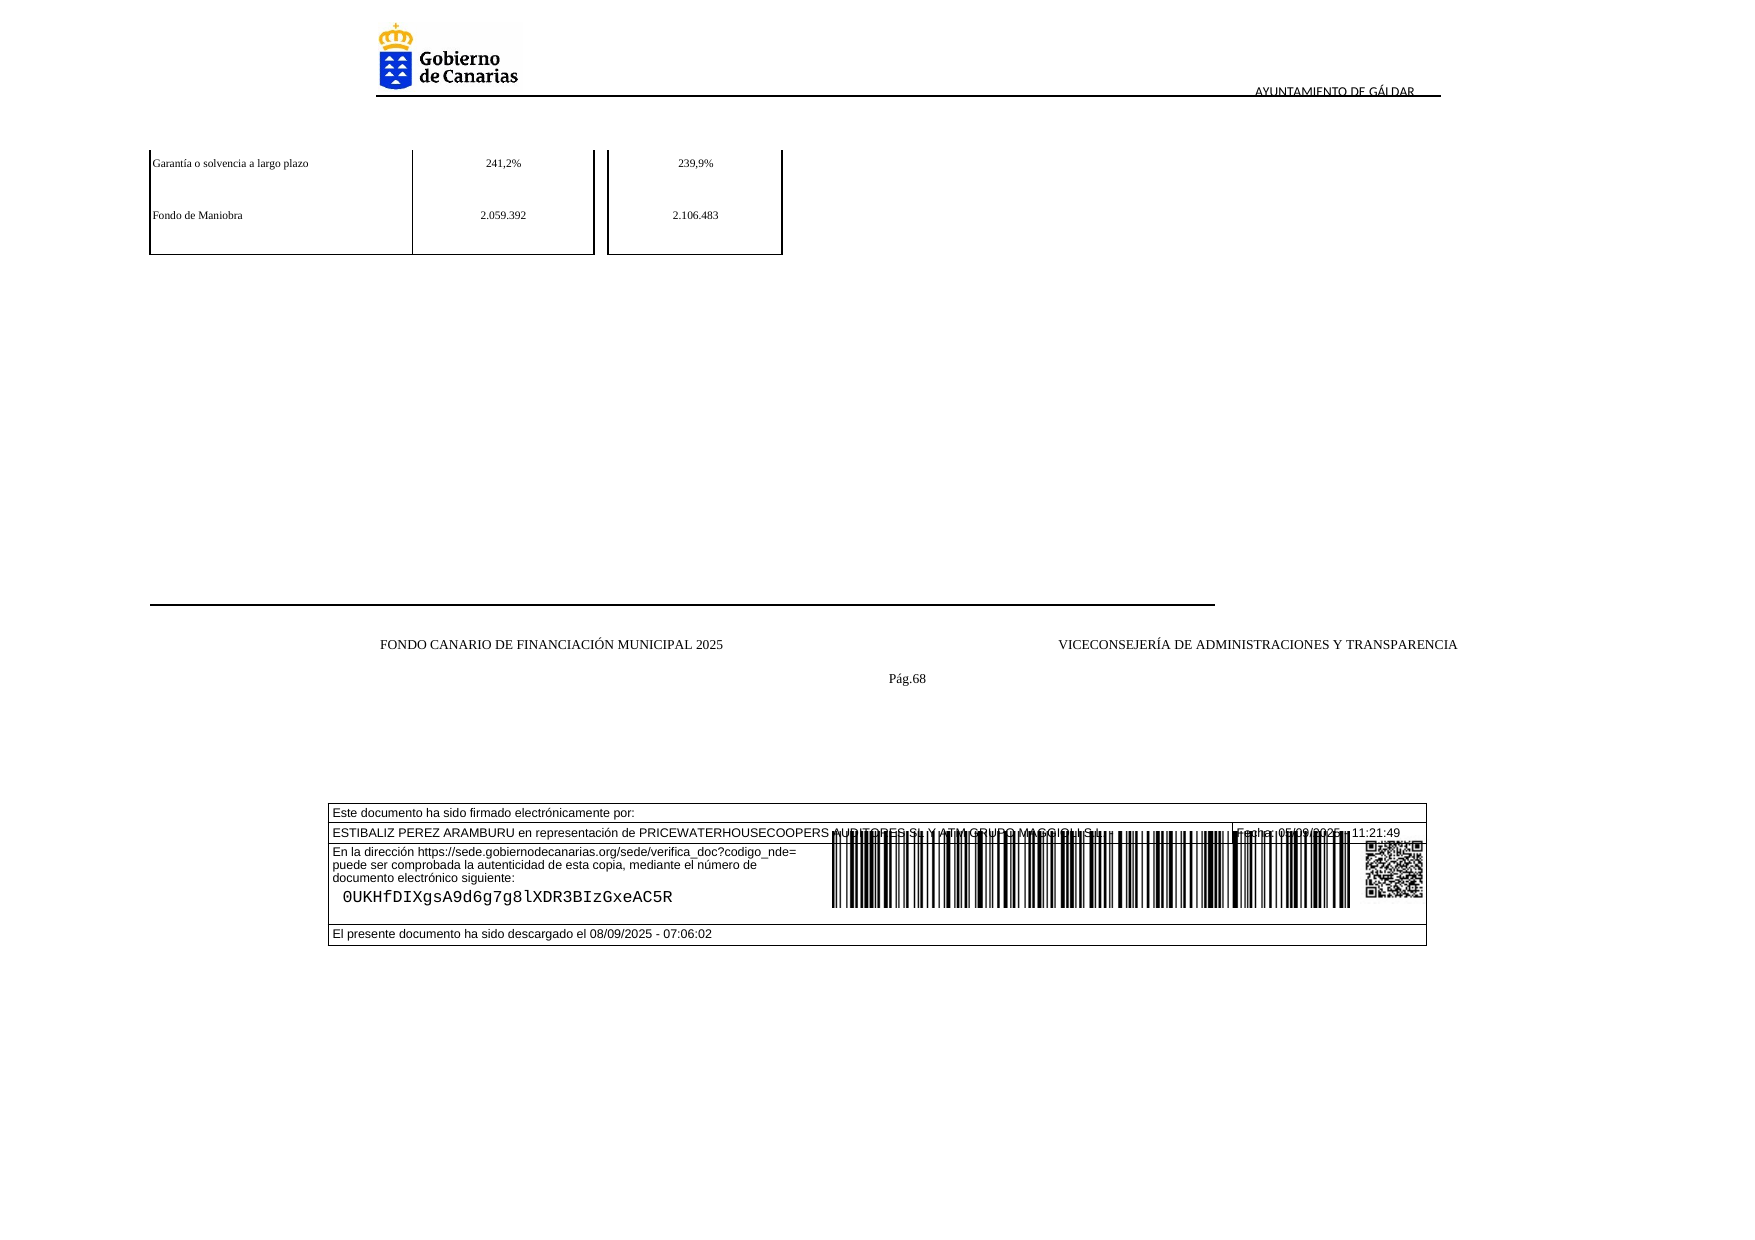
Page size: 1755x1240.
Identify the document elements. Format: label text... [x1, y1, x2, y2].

table_cell El presente documento ha sido descargado el 08/09/2025 - 07:06:02 [329, 925, 1426, 945]
table_cell Garantía o solvencia a largo plazo [151, 150, 412, 202]
table_cell ESTIBALIZ PEREZ ARAMBURU en representación de PRICEWATERHOUSECOOPERS AUDITORES SL Y ATM GRUPO MAGGIOLI S.L. - [329, 823, 1232, 843]
table_cell [595, 202, 607, 254]
table_cell [595, 150, 607, 202]
table_cell Fondo de Maniobra [151, 202, 412, 254]
table_header Este documento ha sido firmado electrónicamente por: [329, 804, 1426, 822]
text FONDO CANARIO DE FINANCIACIÓN MUNICIPAL 2025 VICECONSEJERÍA DE ADMINISTRACIONES Y TRANSPARENCIA [380, 637, 1604, 653]
table_cell 2.059.392 [413, 202, 593, 254]
table_cell Fecha: 05/09/2025 - 11:21:49 [1233, 823, 1426, 843]
table_cell 2.106.483 [609, 202, 781, 254]
table_cell En la dirección https://sede.gobiernodecanarias.org/sede/verifica_doc?codigo_nde= puede ser comprobada la autenticidad de esta copia, mediante el número de documento electrónico siguiente: 0UKHfDIXgsA9d6g7g8lXDR3BIzGxeAC5R [329, 844, 1426, 924]
table_cell 241,2% [413, 150, 593, 202]
text Pág.68 [214, 671, 1604, 687]
table_cell 239,9% [609, 150, 781, 202]
